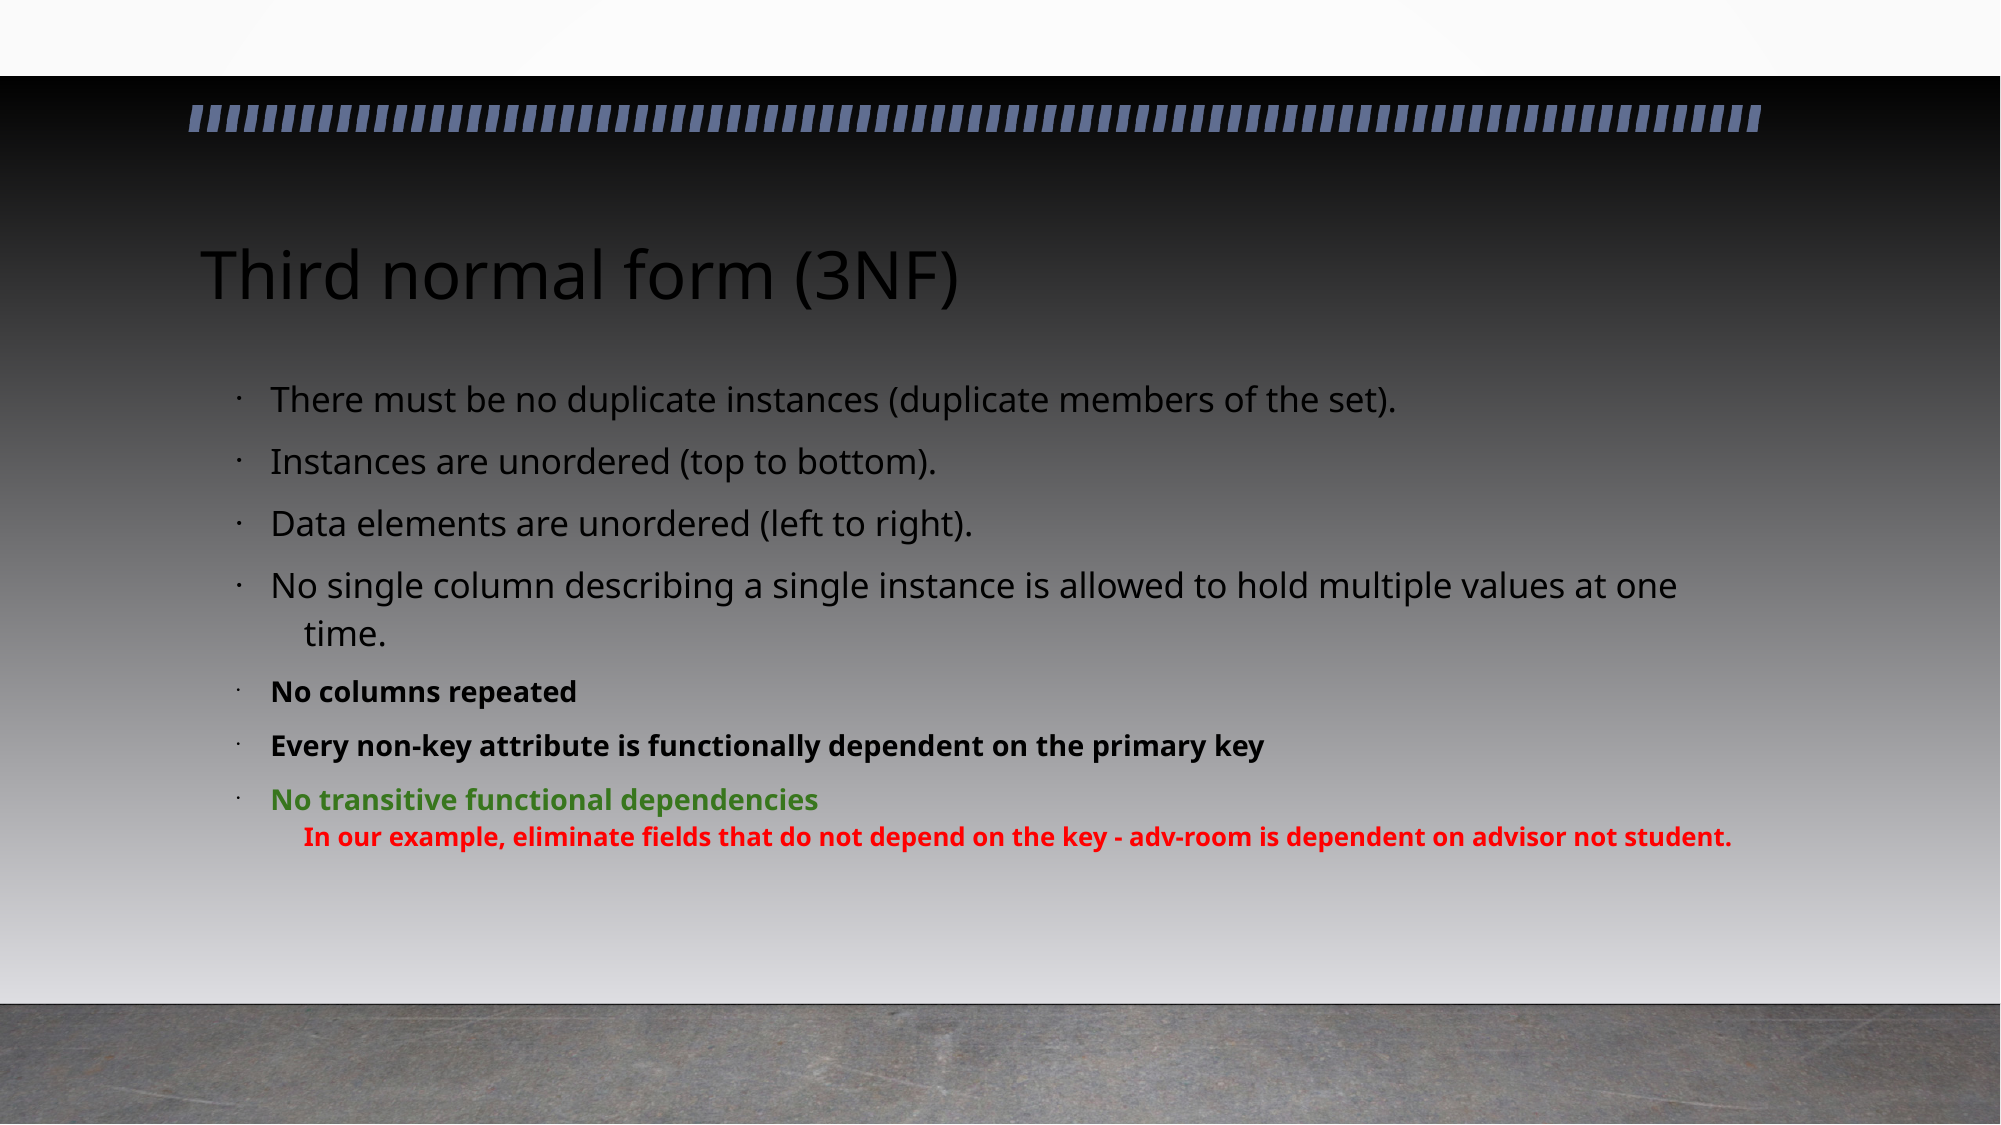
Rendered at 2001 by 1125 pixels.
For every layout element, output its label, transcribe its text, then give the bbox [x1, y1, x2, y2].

list There must be no duplicate instances (duplicate members of the set). Instances are unordered (top to bottom). Data elements are unordered (left to right). No single column describing a single instance is allowed to hold multiple values at one time. No columns repeated Every non-key attribute is functionally dependent on the primary key No transitive functional dependencies In our example, eliminate fields that do not depend on the key - adv-room is dependent on advisor not student. [185, 356, 1761, 897]
title Third normal form (3NF) [185, 156, 1761, 329]
